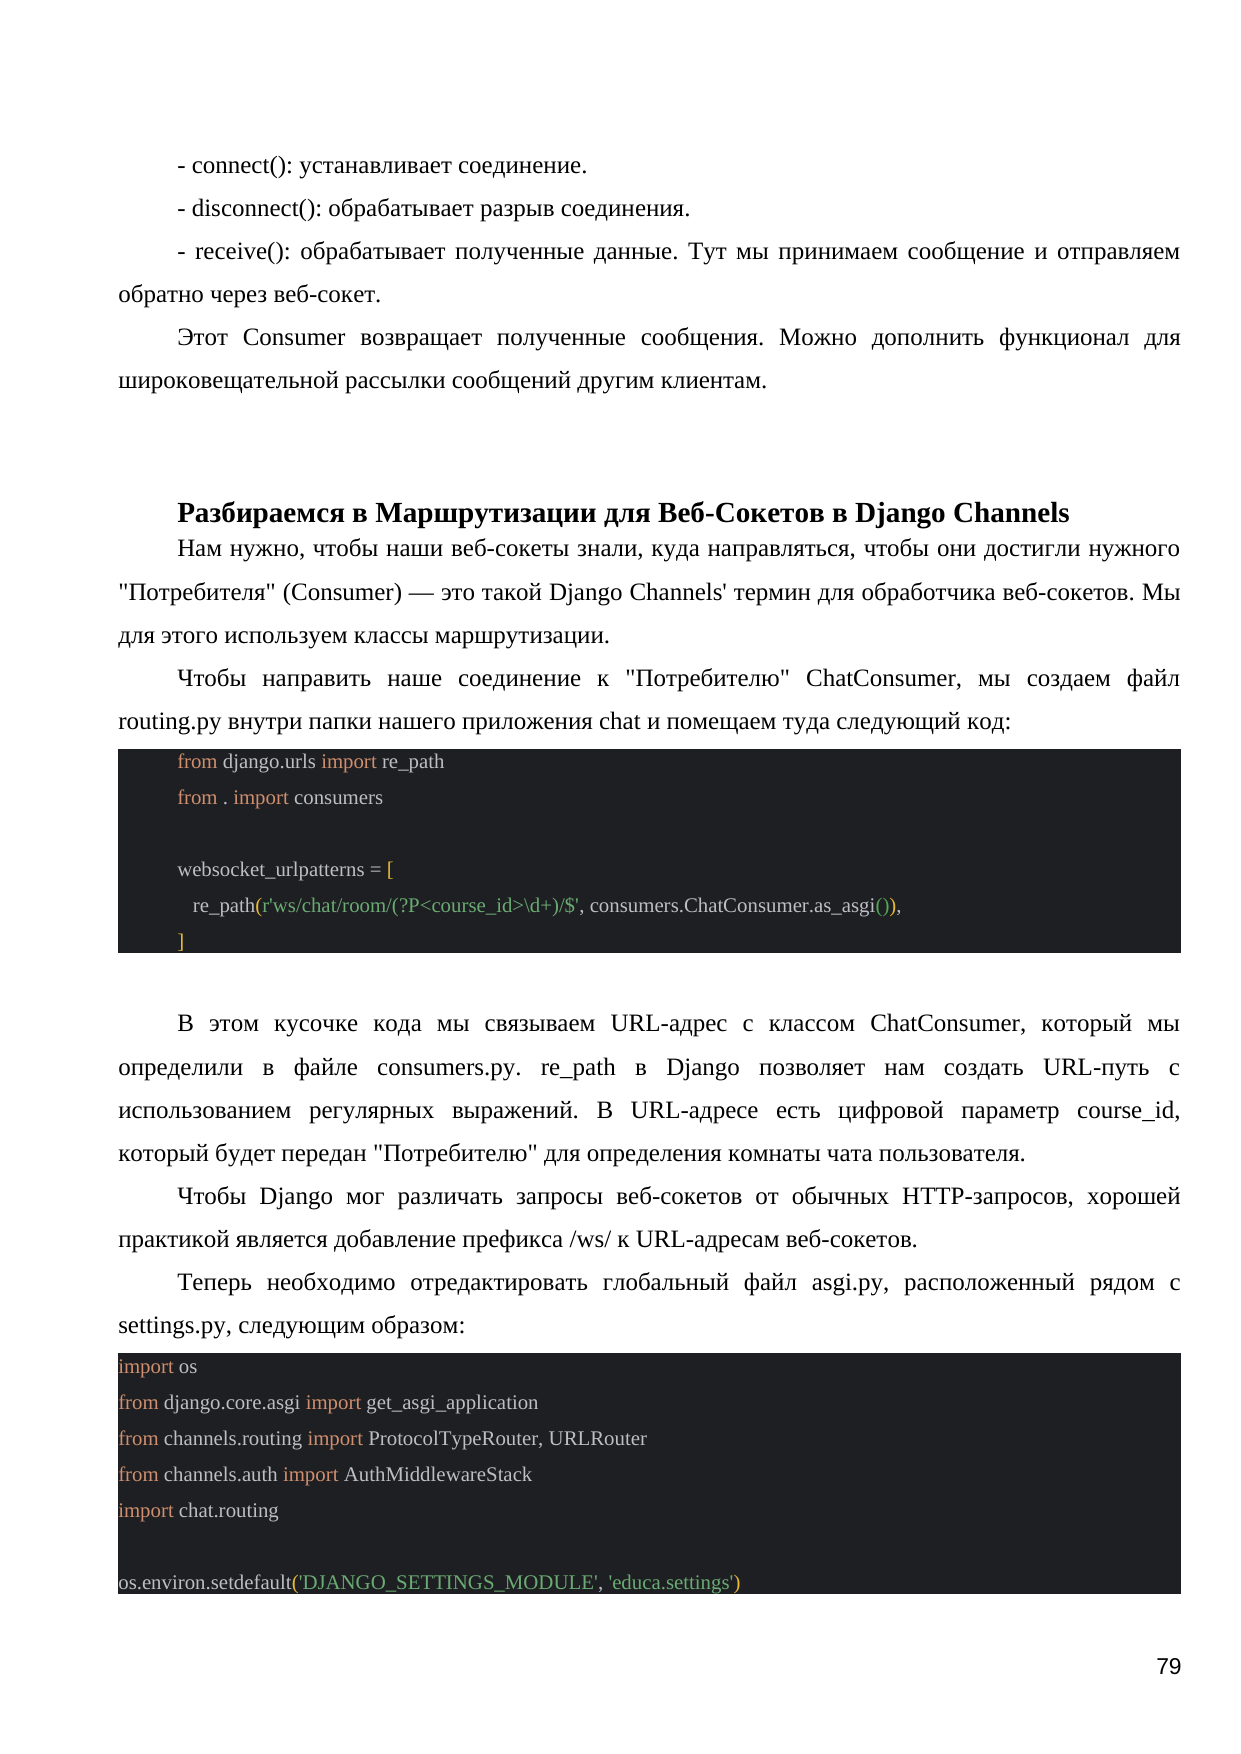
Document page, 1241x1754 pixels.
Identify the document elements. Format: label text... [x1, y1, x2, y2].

text ] [118, 929, 1181, 953]
text import chat.routing [118, 1498, 1181, 1522]
text from django.urls import re_path [118, 749, 1181, 773]
text from django.core.asgi import get_asgi_application [118, 1389, 1181, 1414]
text os.environ.setdefault('DJANGO_SETTINGS_MODULE', 'educa.settings') [118, 1570, 1181, 1594]
text Нам нужно, чтобы наши веб-сокеты знали, куда направляться, чтобы они достигли нужного "Потребителя" (Consumer) — это такой Django Channels' термин для обработчика веб-сокетов. Мы для этого используем классы маршрутизации. [118, 533, 1181, 648]
text Чтобы Django мог различать запросы веб-сокетов от обычных HTTP-запросов, хорошей практикой является добавление префикса /ws/ к URL-адресам веб-сокетов. [118, 1181, 1181, 1253]
text Чтобы направить наше соединение к "Потребителю" ChatConsumer, мы создаем файл routing.py внутри папки нашего приложения chat и помещаем туда следующий код: [118, 663, 1181, 735]
text - receive(): обрабатывает полученные данные. Тут мы принимаем сообщение и отправляем обратно через веб-сокет. [118, 236, 1181, 308]
text from channels.auth import AuthMiddlewareStack [118, 1462, 1181, 1486]
text Разбираемся в Маршрутизации для Веб-Сокетов в Django Channels [118, 495, 1181, 528]
text - disconnect(): обрабатывает разрыв соединения. [118, 193, 1181, 222]
text websocket_urlpatterns = [ [118, 857, 1181, 881]
text re_path(r'ws/chat/room/(?P<course_id>\d+)/$', consumers.ChatConsumer.as_asgi()), [118, 893, 1181, 917]
text Этот Consumer возвращает полученные сообщения. Можно дополнить функционал для широковещательной рассылки сообщений другим клиентам. [118, 322, 1181, 394]
text from channels.routing import ProtocolTypeRouter, URLRouter [118, 1426, 1181, 1450]
text В этом кусочке кода мы связываем URL-адрес с классом ChatConsumer, который мы определили в файле consumers.py. re_path в Django позволяет нам создать URL-путь с использованием регулярных выражений. В URL-адресе есть цифровой параметр course_id, который будет передан "Потребителю" для определения комнаты чата пользователя. [118, 1008, 1181, 1167]
text from . import consumers [118, 785, 1181, 809]
text - connect(): устанавливает соединение. [118, 150, 1181, 179]
text Теперь необходимо отредактировать глобальный файл asgi.py, расположенный рядом с settings.py, следующим образом: [118, 1267, 1181, 1339]
text import os [118, 1353, 1181, 1378]
